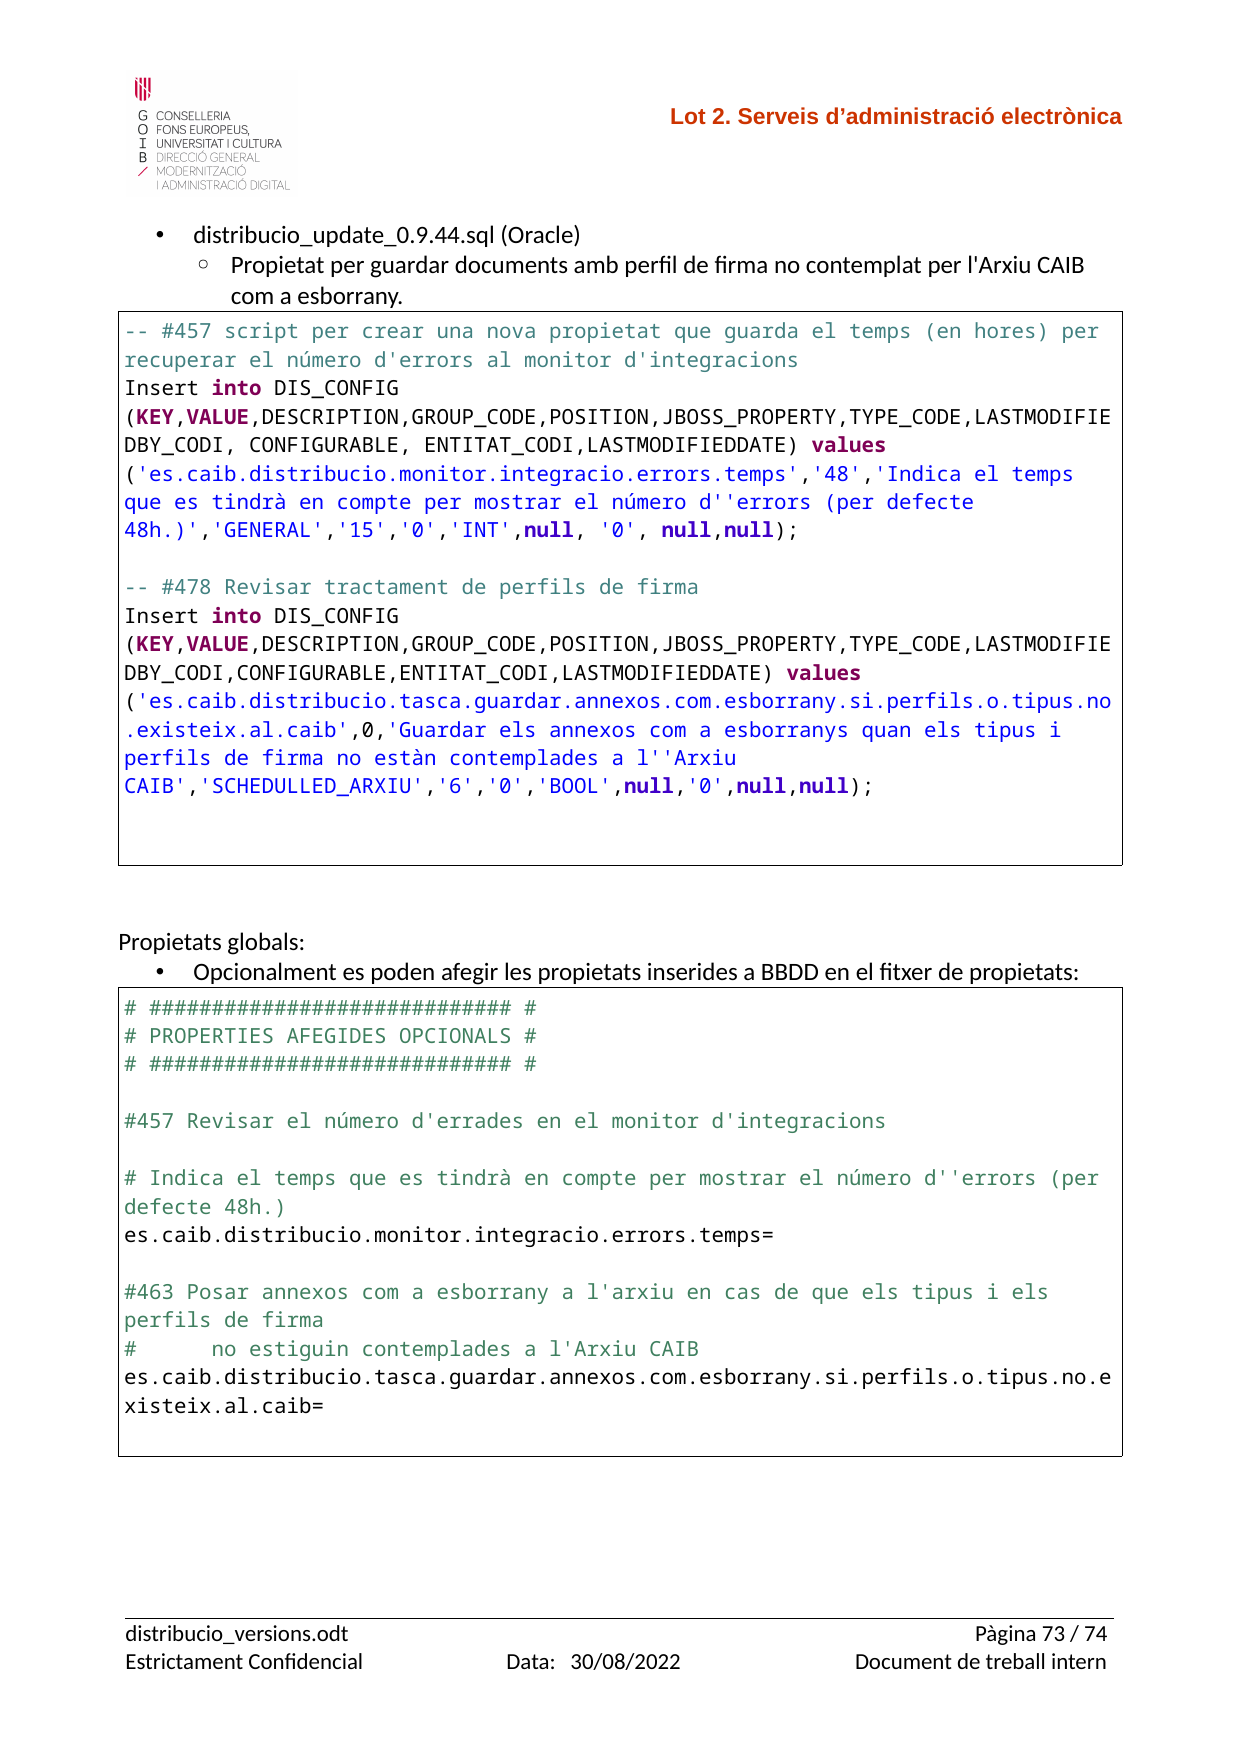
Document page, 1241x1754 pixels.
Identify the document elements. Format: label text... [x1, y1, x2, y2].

table_header # ############################# # # PROPERTIES AFEGIDES OPCIONALS # # ############################# # #457 Revisar el número d'errades en el monitor d'integracions # Indica el temps que es tindrà en compte per mostrar el número d''errors (per defecte 48h.) es.caib.distribucio.monitor.integracio.errors.temps= #463 Posar annexos com a esborrany a l'arxiu en cas de que els tipus i els perfils de firma # no estiguin contemplades a l'Arxiu CAIB es.caib.distribucio.tasca.guardar.annexos.com.esborrany.si.perfils.o.tipus.no.existeix.al.caib= [119, 988, 1122, 1456]
list Opcionalment es poden afegir les propietats inserides a BBDD en el fitxer de propietats: [156, 956, 1122, 987]
picture [126, 70, 299, 197]
list Propietat per guardar documents amb perfil de firma no contemplat per l'Arxiu CAIB com a esborrany. [193, 250, 1122, 311]
table_header -- #457 script per crear una nova propietat que guarda el temps (en hores) per recuperar el número d'errors al monitor d'integracions Insert into DIS_CONFIG (KEY,VALUE,DESCRIPTION,GROUP_CODE,POSITION,JBOSS_PROPERTY,TYPE_CODE,LASTMODIFIEDBY_CODI, CONFIGURABLE, ENTITAT_CODI,LASTMODIFIEDDATE) values ('es.caib.distribucio.monitor.integracio.errors.temps','48','Indica el temps que es tindrà en compte per mostrar el número d''errors (per defecte 48h.)','GENERAL','15','0','INT',null, '0', null,null); -- #478 Revisar tractament de perfils de firma Insert into DIS_CONFIG (KEY,VALUE,DESCRIPTION,GROUP_CODE,POSITION,JBOSS_PROPERTY,TYPE_CODE,LASTMODIFIEDBY_CODI,CONFIGURABLE,ENTITAT_CODI,LASTMODIFIEDDATE) values ('es.caib.distribucio.tasca.guardar.annexos.com.esborrany.si.perfils.o.tipus.no.existeix.al.caib',0,'Guardar els annexos com a esborranys quan els tipus i perfils de firma no estàn contemplades a l''Arxiu CAIB','SCHEDULLED_ARXIU','6','0','BOOL',null,'0',null,null); [119, 312, 1122, 865]
text Propietats globals: [118, 926, 1122, 956]
list distribucio_update_0.9.44.sql (Oracle) [156, 219, 1122, 250]
